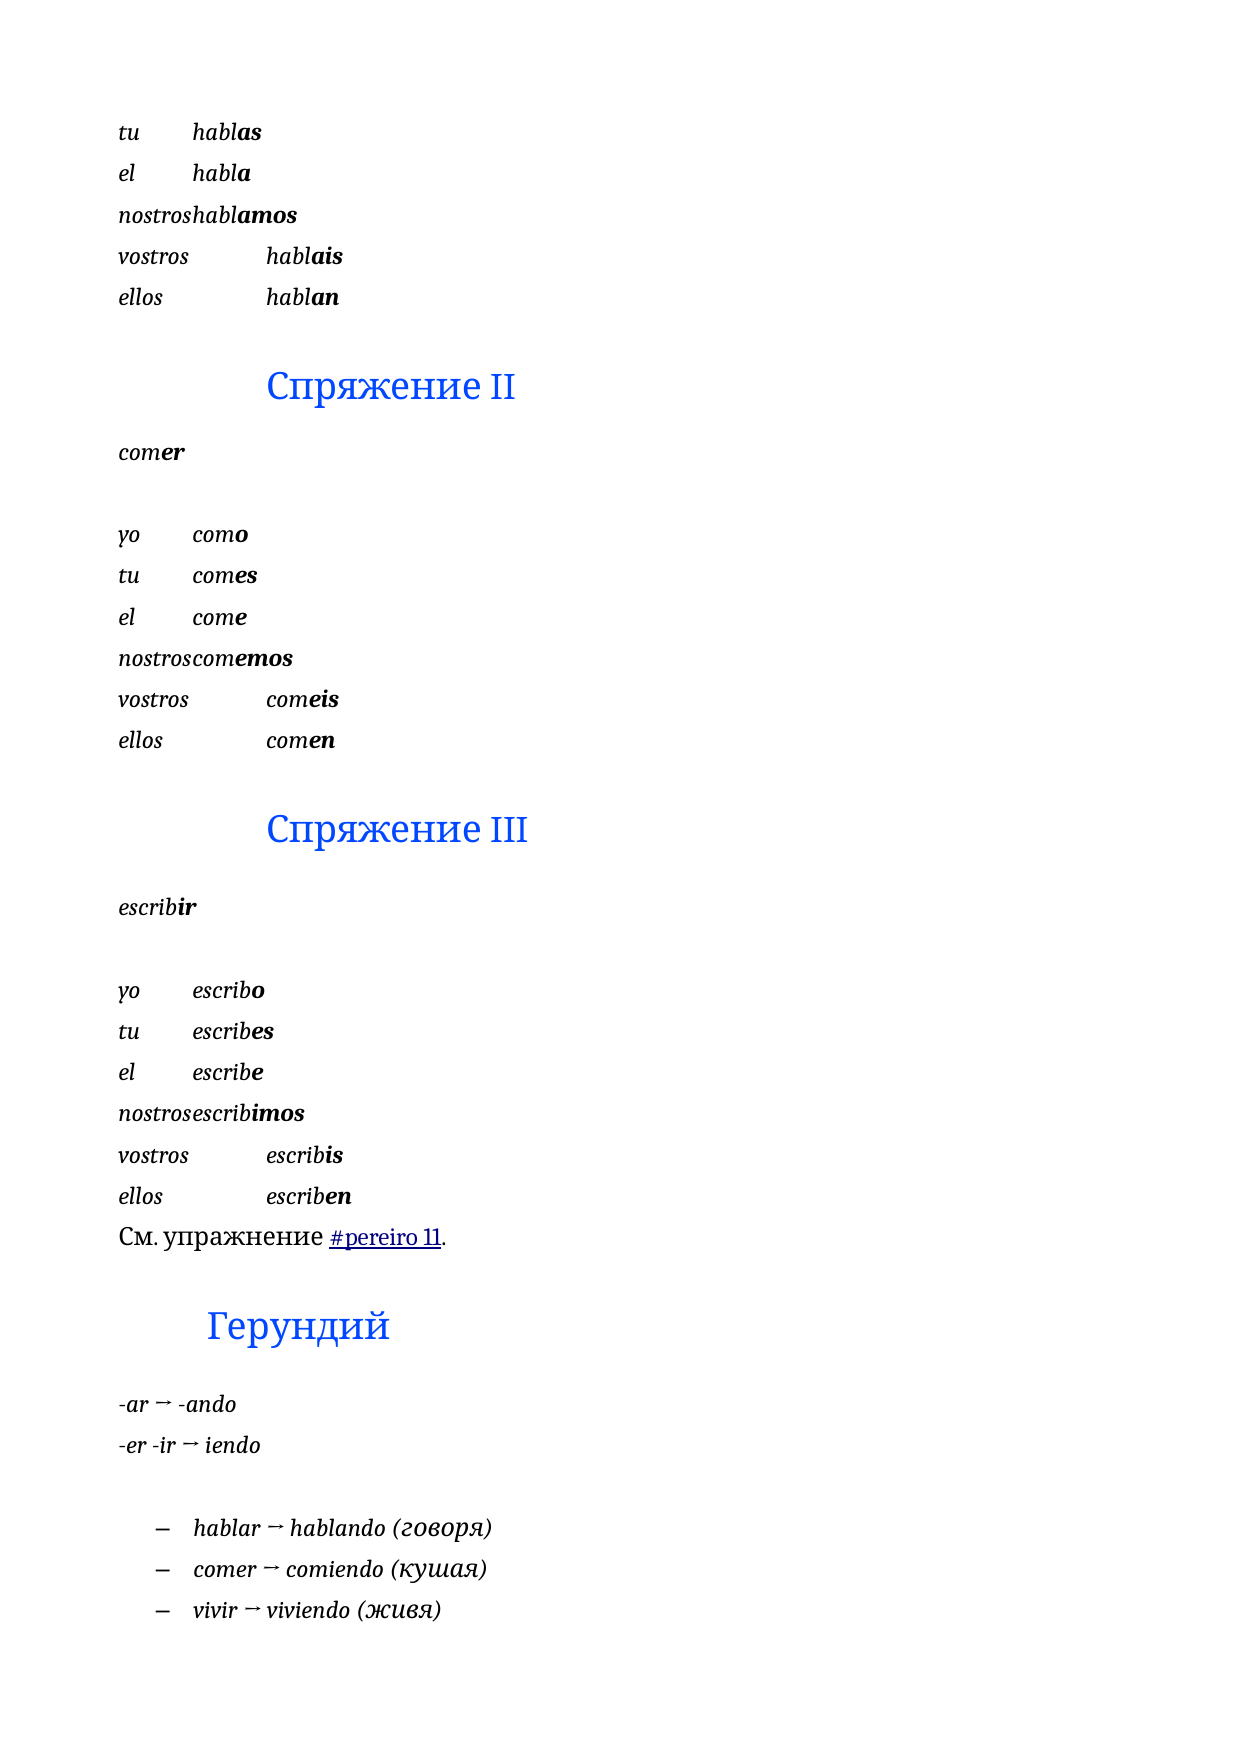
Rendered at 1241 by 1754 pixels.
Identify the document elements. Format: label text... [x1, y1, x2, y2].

text nostros comemos [118, 644, 1122, 672]
text nostros escribimos [118, 1099, 1122, 1128]
text Герундий [207, 1306, 1122, 1349]
text ellos comen [118, 726, 1122, 755]
text comer [118, 437, 1122, 466]
list comer → comiendo (кушая) [156, 1555, 1122, 1584]
text yo como [118, 520, 1122, 549]
text el escribe [118, 1058, 1122, 1087]
text -er -ir → iendo [118, 1431, 1122, 1460]
text yo escribo [118, 976, 1122, 1004]
text vostros escribis [118, 1141, 1122, 1169]
text -ar → -ando [118, 1390, 1122, 1419]
list vivir → viviendo (живя) [156, 1596, 1122, 1625]
text escribir [118, 893, 1122, 922]
text vostros comeis [118, 685, 1122, 714]
list hablar → hablando (говоря) [156, 1514, 1122, 1542]
text vostros hablais [118, 242, 1122, 271]
text Спряжение III [266, 809, 1122, 852]
text ellos escriben [118, 1182, 1122, 1211]
text Спряжение II [266, 366, 1122, 409]
text el habla [118, 159, 1122, 188]
text ellos hablan [118, 283, 1122, 312]
text el come [118, 602, 1122, 631]
text tu comes [118, 561, 1122, 590]
text См. упражнение #pereiro 11. [118, 1223, 1122, 1252]
text tu hablas [118, 118, 1122, 147]
text nostros hablamos [118, 201, 1122, 229]
text tu escribes [118, 1017, 1122, 1046]
